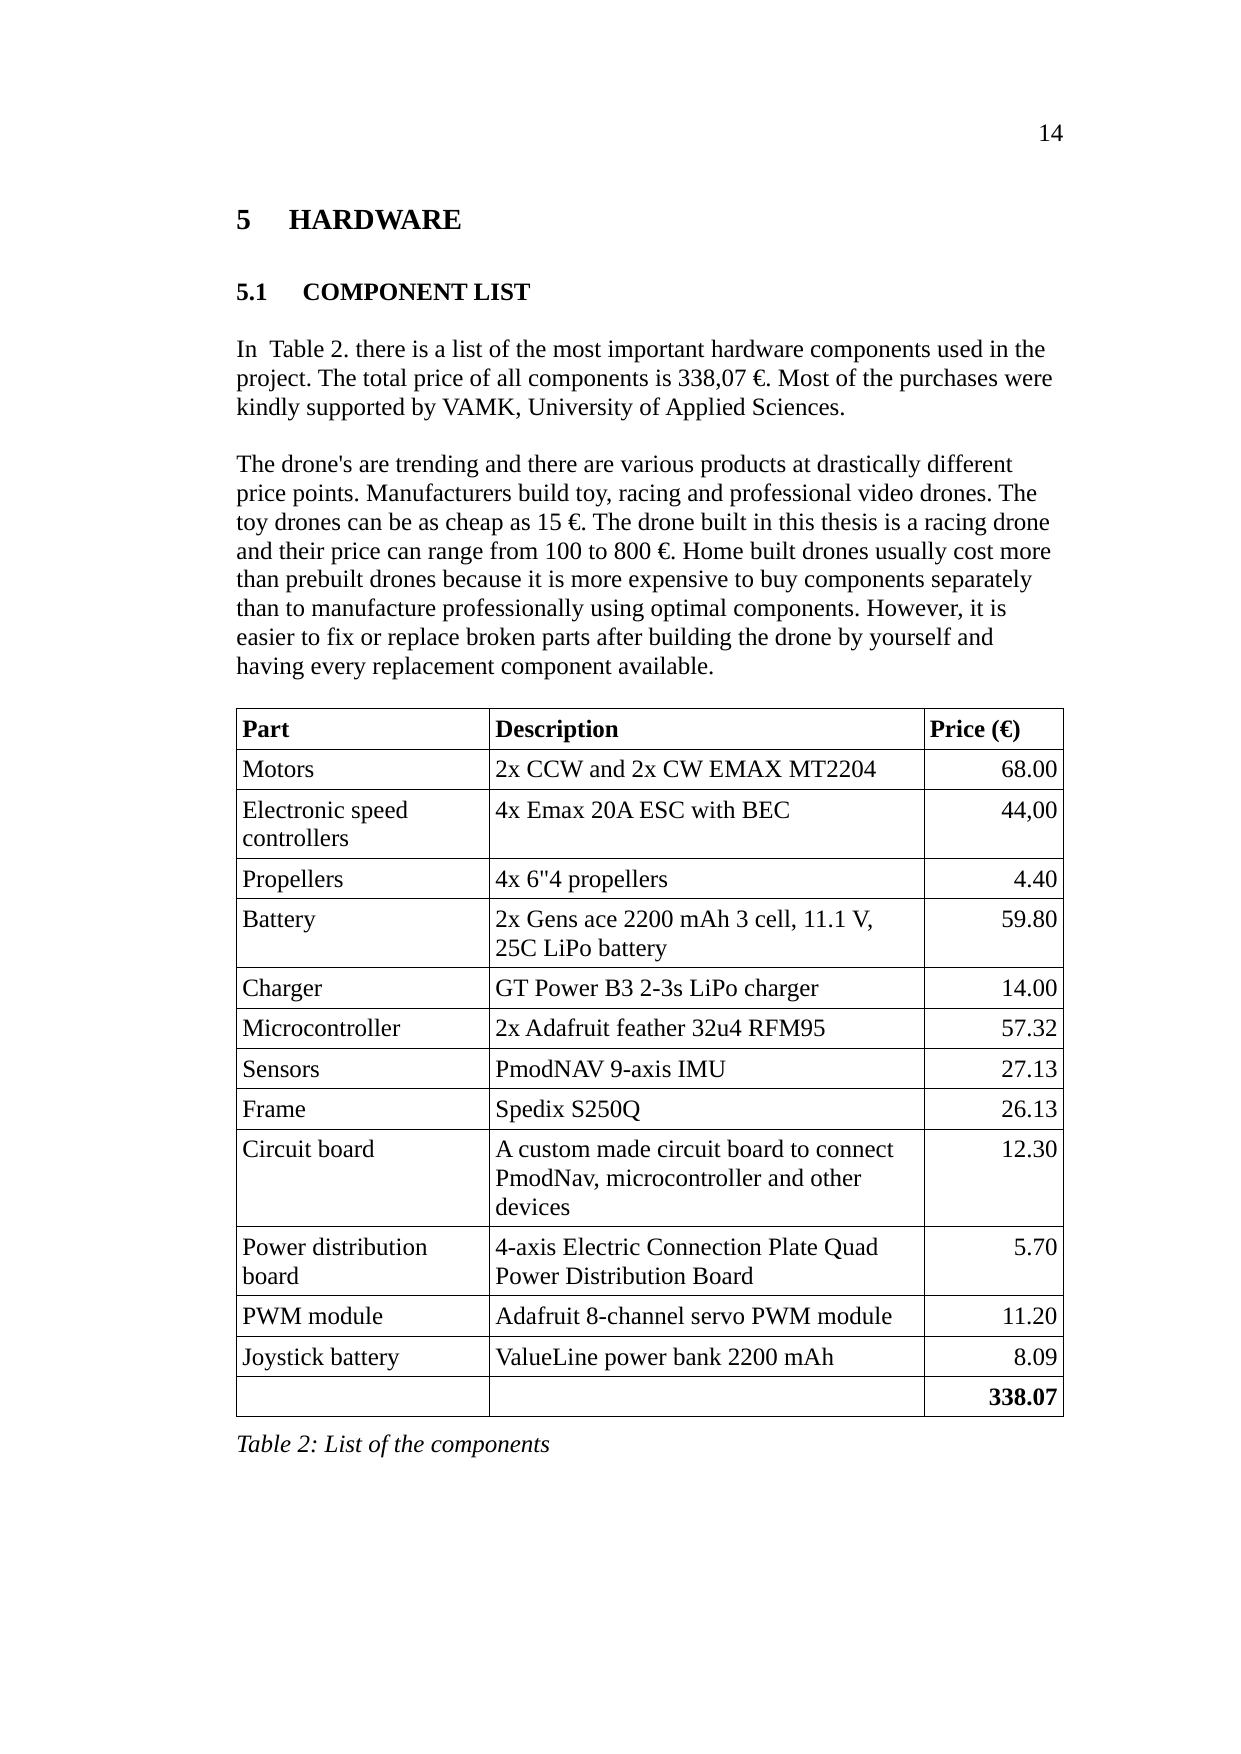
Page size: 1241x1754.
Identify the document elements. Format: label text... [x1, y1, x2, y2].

subtitle Component list [236, 277, 1063, 306]
table_cell 2x Gens ace 2200 mAh 3 cell, 11.1 V, 25C LiPo battery [490, 899, 924, 967]
table_cell PmodNAV 9-axis IMU [490, 1049, 924, 1088]
table_cell Propellers [237, 859, 489, 898]
table_cell Frame [237, 1089, 489, 1128]
table_cell 12,30 [925, 1130, 1063, 1226]
table_cell Battery [237, 899, 489, 967]
table_cell Sensors [237, 1049, 489, 1088]
table_cell 4-axis Electric Connection Plate Quad Power Distribution Board [490, 1227, 924, 1295]
table_cell ValueLine power bank 2200 mAh [490, 1337, 924, 1376]
text In Table 2. there is a list of the most important hardware components used in the project. The total price of all components is 338,07 €. Most of the purchases were kindly supported by VAMK, University of Applied Sciences. [236, 334, 1063, 421]
table_cell 8,09 [925, 1337, 1063, 1376]
text The drone's are trending and there are various products at drastically different price points. Manufacturers build toy, racing and professional video drones. The toy drones can be as cheap as 15 €. The drone built in this thesis is a racing drone and their price can range from 100 to 800 €. Home built drones usually cost more than prebuilt drones because it is more expensive to buy components separately than to manufacture professionally using optimal components. However, it is easier to fix or replace broken parts after building the drone by yourself and having every replacement component available. [236, 449, 1063, 679]
table_cell 4x 6"4 propellers [490, 859, 924, 898]
table_cell 4x Emax 20A ESC with BEC [490, 790, 924, 858]
table_cell 26,13 [925, 1089, 1063, 1128]
table_cell Adafruit 8-channel servo PWM module [490, 1296, 924, 1336]
table_cell Circuit board [237, 1130, 489, 1226]
table_cell 338,07 [925, 1377, 1063, 1416]
table_cell Microcontroller [237, 1009, 489, 1048]
table_cell Electronic speed controllers [237, 790, 489, 858]
subtitle Hardware [236, 202, 1063, 236]
table_cell 44,00 [925, 790, 1063, 858]
table_cell PWM module [237, 1296, 489, 1336]
table_cell Power distribution board [237, 1227, 489, 1295]
table_cell 57,32 [925, 1009, 1063, 1048]
table_header Part [237, 709, 489, 748]
table_cell Motors [237, 750, 489, 789]
table_cell 11,20 [925, 1296, 1063, 1336]
table_header Description [490, 709, 924, 748]
table_cell GT Power B3 2-3s LiPo charger [490, 968, 924, 1008]
table_cell 27,13 [925, 1049, 1063, 1088]
table_cell 14,00 [925, 968, 1063, 1008]
text Table 2: List of the components [236, 1429, 1063, 1458]
table_cell Charger [237, 968, 489, 1008]
table_cell Joystick battery [237, 1337, 489, 1376]
table_cell 5,70 [925, 1227, 1063, 1295]
table_cell Spedix S250Q [490, 1089, 924, 1128]
table_cell 4,40 [925, 859, 1063, 898]
table_cell 68,00 [925, 750, 1063, 789]
table_cell A custom made circuit board to connect PmodNav, microcontroller and other devices [490, 1130, 924, 1226]
table_cell [490, 1377, 924, 1416]
table_cell 2x Adafruit feather 32u4 RFM95 [490, 1009, 924, 1048]
table_cell 2x CCW and 2x CW EMAX MT2204 [490, 750, 924, 789]
table_cell 59,80 [925, 899, 1063, 967]
table_header Price (€) [925, 709, 1063, 748]
table_cell [237, 1377, 489, 1416]
